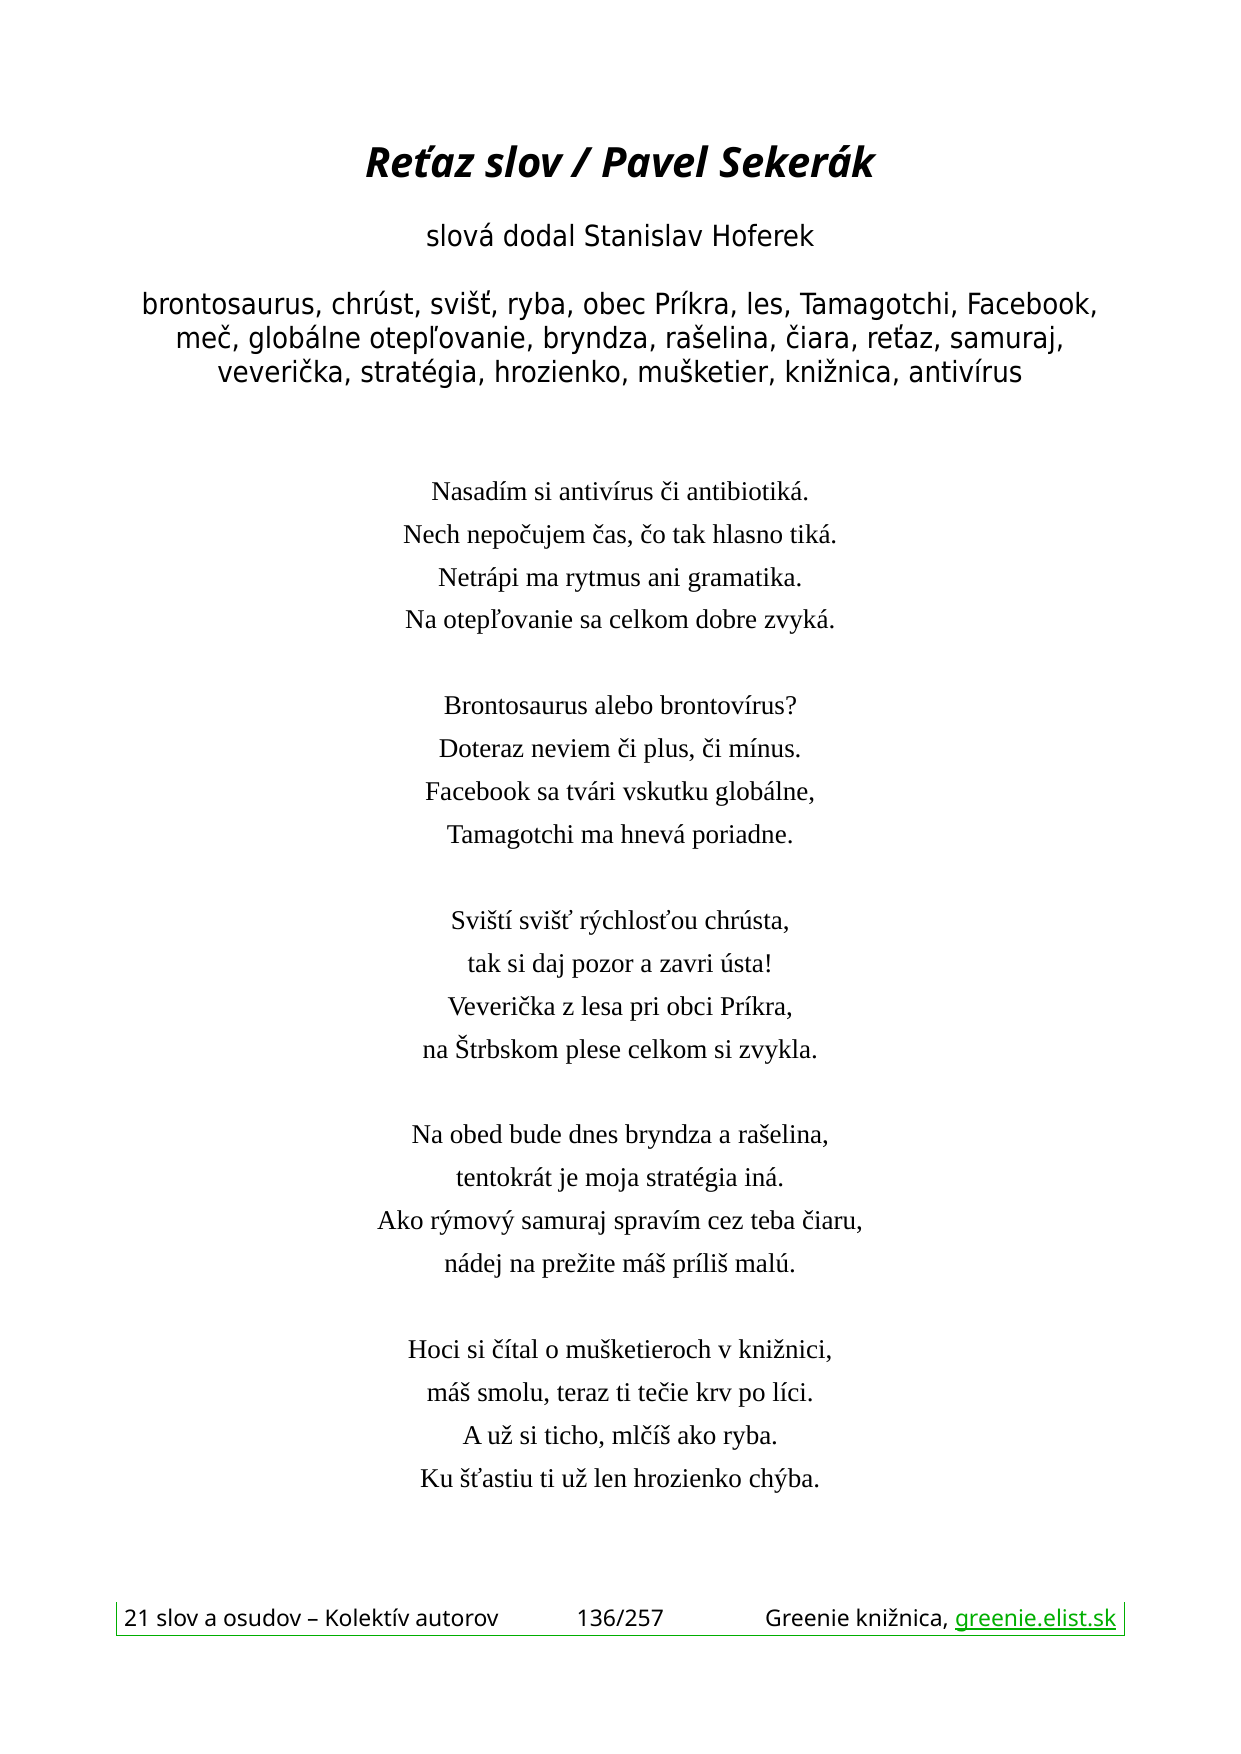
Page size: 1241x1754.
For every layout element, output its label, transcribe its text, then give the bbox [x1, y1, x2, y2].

text máš smolu, teraz ti tečie krv po líci. [118, 1376, 1122, 1407]
text Na obed bude dnes bryndza a rašelina, [118, 1118, 1122, 1150]
text Nech nepočujem čas, čo tak hlasno tiká. [118, 518, 1122, 549]
text Netrápi ma rytmus ani gramatika. [118, 561, 1122, 592]
subtitle Reťaz slov / Pavel Sekerák [118, 133, 1122, 190]
text Na otepľovanie sa celkom dobre zvyká. [118, 603, 1122, 635]
text tentokrát je moja stratégia iná. [118, 1161, 1122, 1193]
text Veverička z lesa pri obci Príkra, [118, 990, 1122, 1021]
text Ako rýmový samuraj spravím cez teba čiaru, [118, 1204, 1122, 1236]
text Sviští svišť rýchlosťou chrústa, [118, 904, 1122, 935]
text Facebook sa tvári vskutku globálne, [118, 775, 1122, 806]
text Hoci si čítal o mušketieroch v knižnici, [118, 1333, 1122, 1364]
text Nasadím si antivírus či antibiotiká. [118, 475, 1122, 506]
text na Štrbskom plese celkom si zvykla. [118, 1033, 1122, 1064]
text Ku šťastiu ti už len hrozienko chýba. [118, 1462, 1122, 1493]
text A už si ticho, mlčíš ako ryba. [118, 1419, 1122, 1450]
text tak si daj pozor a zavri ústa! [118, 947, 1122, 978]
text brontosaurus, chrúst, svišť, ryba, obec Príkra, les, Tamagotchi, Facebook, meč, globálne otepľovanie, bryndza, rašelina, čiara, reťaz, samuraj, veverička, stratégia, hrozienko, mušketier, knižnica, antivírus [118, 287, 1122, 389]
text nádej na prežite máš príliš malú. [118, 1247, 1122, 1278]
text slová dodal Stanislav Hoferek [118, 219, 1122, 253]
text Doteraz neviem či plus, či mínus. [118, 732, 1122, 763]
text Brontosaurus alebo brontovírus? [118, 689, 1122, 721]
text Tamagotchi ma hnevá poriadne. [118, 818, 1122, 849]
